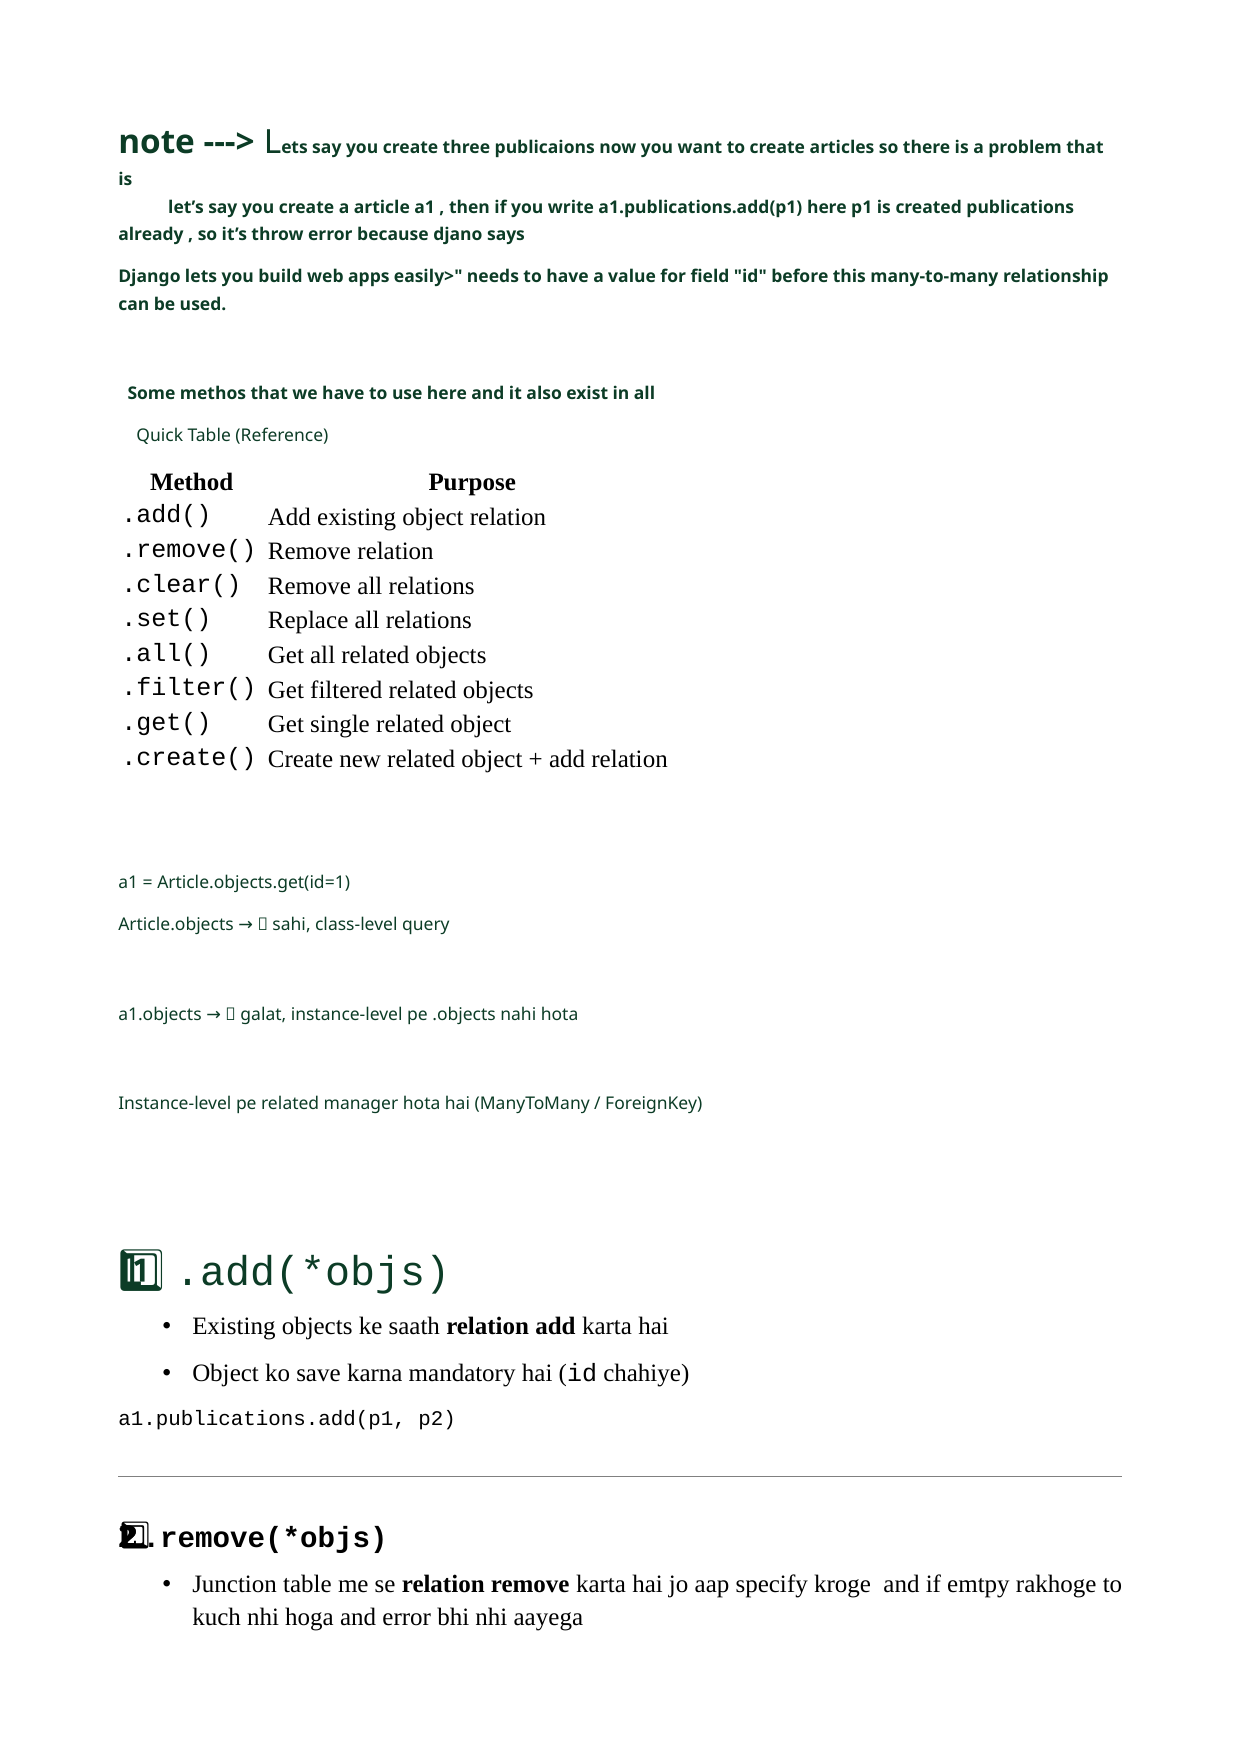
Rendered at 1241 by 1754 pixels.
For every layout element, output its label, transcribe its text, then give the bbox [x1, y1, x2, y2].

table_cell .create() [118, 741, 265, 776]
table_cell .all() [118, 637, 265, 672]
table_cell .filter() [118, 672, 265, 706]
table_header Purpose [265, 464, 679, 499]
text a1 = Article.objects.get(id=1) [118, 870, 1122, 894]
table_cell .add() [118, 499, 265, 533]
text Quick Table (Reference) [118, 422, 1122, 446]
text Some methos that we have to use here and it also exist in all [118, 380, 1122, 404]
table_cell Create new related object + add relation [265, 741, 679, 776]
table_cell Get single related object [265, 706, 679, 741]
list Junction table me se relation remove karta hai jo aap specify kroge and if emtpy rakhoge to kuch nhi hoga and error bhi nhi aayega [162, 1569, 1122, 1631]
subtitle 1️⃣ .add(*objs) [118, 1241, 1122, 1298]
text note ---> Lets say you create three publicaions now you want to create articles so there is a problem that is let’s say you create a article a1 , then if you write a1.publications.add(p1) here p1 is created publications already , so it’s throw error because djano says [118, 118, 1122, 246]
table_cell .remove() [118, 534, 265, 568]
subtitle 2️⃣ .remove(*objs) [118, 1520, 1122, 1556]
table_cell Remove all relations [265, 568, 679, 603]
table_cell Replace all relations [265, 603, 679, 637]
text a1.publications.add(p1, p2) [118, 1408, 1122, 1432]
table_cell Add existing object relation [265, 499, 679, 533]
table_header Method [118, 464, 265, 499]
table_cell .set() [118, 603, 265, 637]
text a1.objects → ❌ galat, instance-level pe .objects nahi hota [118, 1001, 1122, 1025]
list Existing objects ke saath relation add karta hai [162, 1311, 1122, 1339]
text Article.objects → ✅ sahi, class-level query [118, 912, 1122, 936]
text Django lets you build web apps easily>" needs to have a value for field "id" before this many-to-many relationship can be used. [118, 264, 1122, 315]
table_cell Get filtered related objects [265, 672, 679, 706]
text Instance-level pe related manager hota hai (ManyToMany / ForeignKey) [118, 1090, 1122, 1114]
list Object ko save karna mandatory hai (id chahiye) [162, 1358, 1122, 1389]
table_cell Remove relation [265, 534, 679, 568]
table_cell Get all related objects [265, 637, 679, 672]
table_cell .get() [118, 706, 265, 741]
table_cell .clear() [118, 568, 265, 603]
